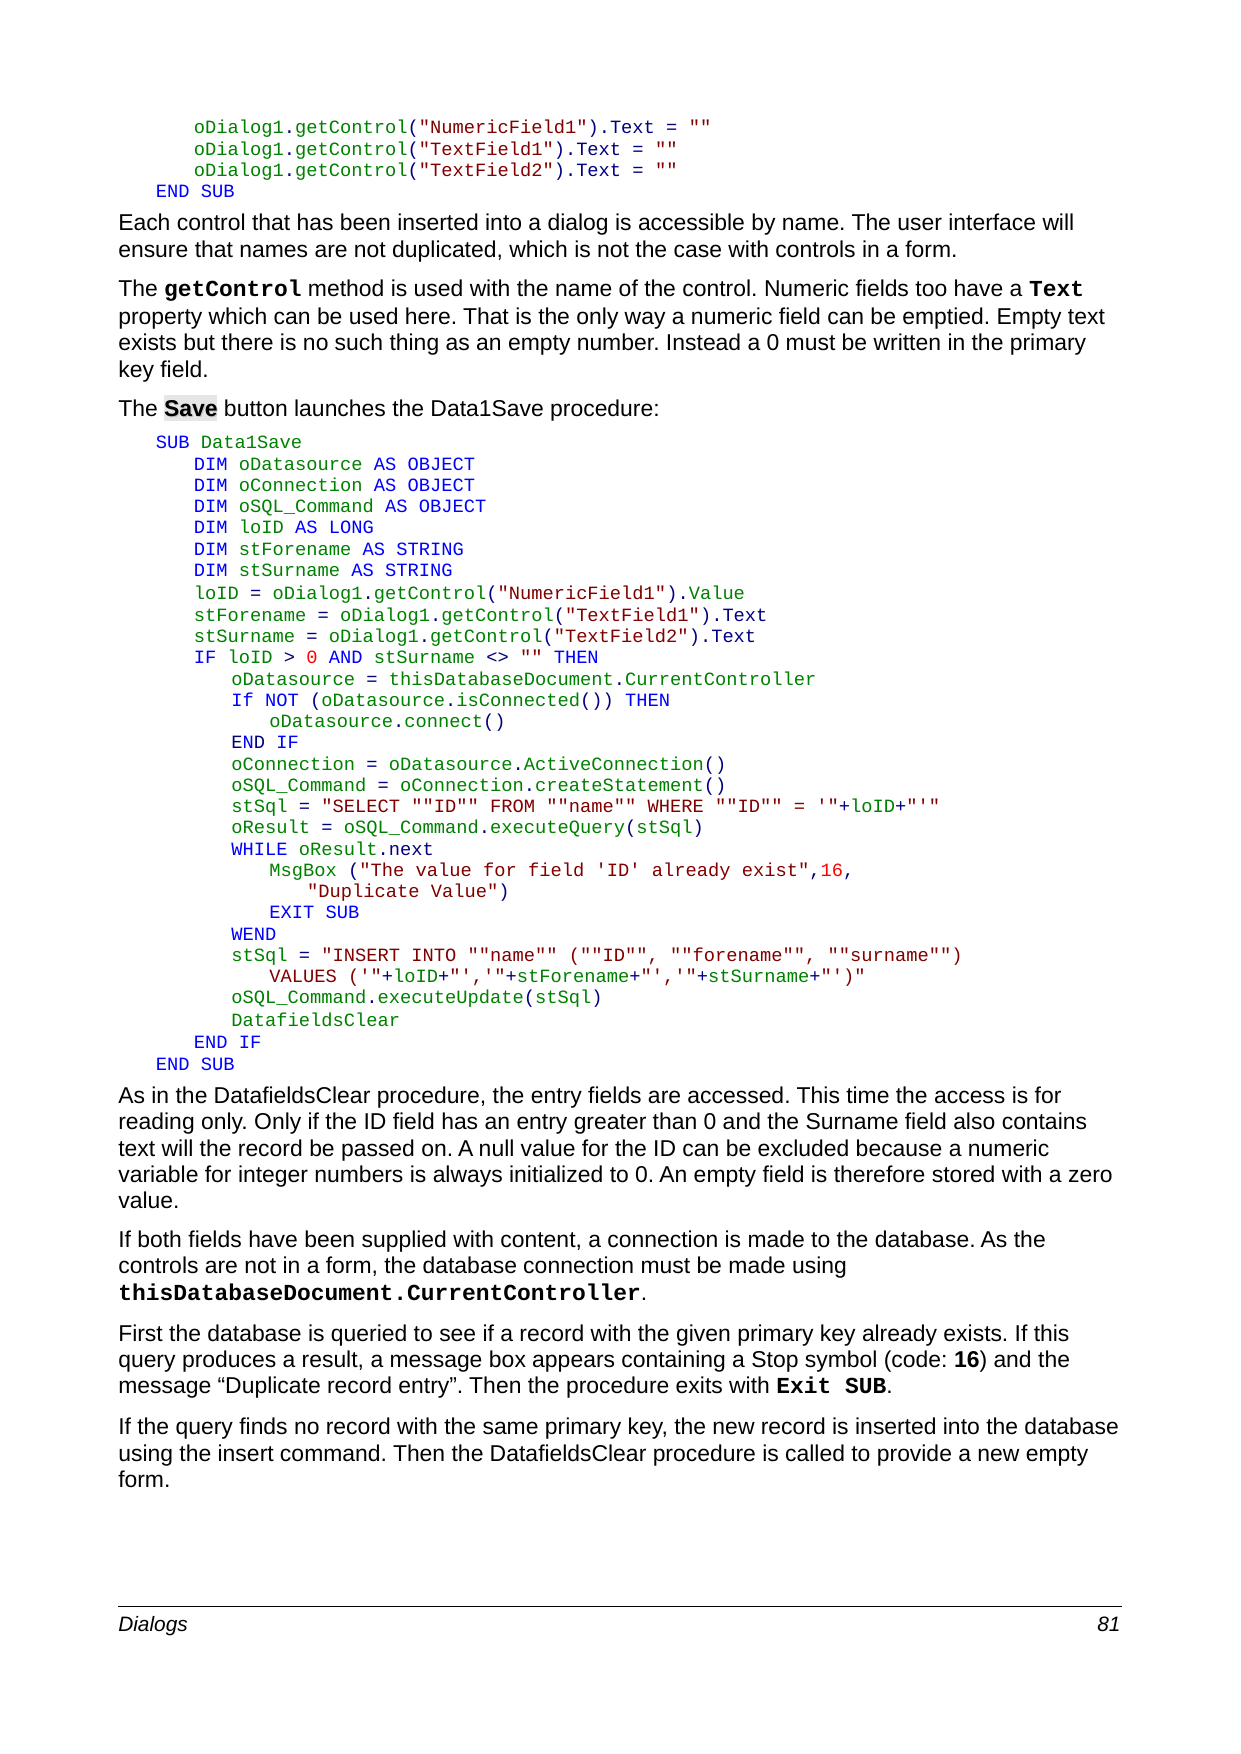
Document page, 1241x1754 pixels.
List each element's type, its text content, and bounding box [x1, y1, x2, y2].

text END IF [156, 1033, 1122, 1054]
text WHILE oResult.next [156, 839, 1122, 861]
text oConnection = oDatasource.ActiveConnection() [156, 754, 1122, 776]
text END IF [156, 733, 1122, 754]
text stForename = oDialog1.getControl("TextField1").Text [156, 606, 1122, 627]
text loID = oDialog1.getControl("NumericField1").Value [156, 582, 1122, 606]
text As in the DatafieldsClear procedure, the entry fields are accessed. This time the access is for reading only. Only if the ID field has an entry greater than 0 and the Surname field also contains text will the record be passed on. A null value for the ID can be excluded because a numeric variable for integer numbers is always initialized to 0. An empty field is therefore stored with a zero value. [118, 1082, 1122, 1214]
text stSql = "INSERT INTO ""name"" (""ID"", ""forename"", ""surname"") VALUES ('"+loID+"','"+stForename+"','"+stSurname+"')" [156, 946, 1122, 988]
text EXIT SUB [156, 903, 1122, 924]
text WEND [156, 924, 1122, 946]
text SUB Data1Save [156, 433, 1122, 454]
text oSQL_Command = oConnection.createStatement() [156, 776, 1122, 797]
text First the database is queried to see if a record with the given primary key already exists. If this query produces a result, a message box appears containing a Stop symbol (code: 16) and the message “Duplicate record entry”. Then the procedure exits with Exit SUB. [118, 1320, 1122, 1401]
text IF loID > 0 AND stSurname <> "" THEN [156, 648, 1122, 669]
text END SUB [156, 1054, 1122, 1076]
text DIM stSurname AS STRING [156, 561, 1122, 582]
text oDatasource = thisDatabaseDocument.CurrentController [156, 669, 1122, 691]
text DIM oSQL_Command AS OBJECT [156, 497, 1122, 518]
text Each control that has been inserted into a dialog is accessible by name. The user interface will ensure that names are not duplicated, which is not the case with controls in a form. [118, 209, 1122, 262]
text MsgBox ("The value for field 'ID' already exist",16, "Duplicate Value") [156, 861, 1122, 903]
text If the query finds no record with the same primary key, the new record is inserted into the database using the insert command. Then the DatafieldsClear procedure is called to provide a new empty form. [118, 1413, 1122, 1492]
text oDialog1.getControl("NumericField1").Text = "" [156, 118, 1122, 139]
text stSql = "SELECT ""ID"" FROM ""name"" WHERE ""ID"" = '"+loID+"'" [156, 797, 1122, 818]
text oResult = oSQL_Command.executeQuery(stSql) [156, 818, 1122, 839]
text The getControl method is used with the name of the control. Numeric fields too have a Text property which can be used here. That is the only way a numeric field can be emptied. Empty text exists but there is no such thing as an empty number. Instead a 0 must be written in the primary key field. [118, 274, 1122, 382]
text END SUB [156, 182, 1122, 203]
text oSQL_Command.executeUpdate(stSql) [156, 988, 1122, 1009]
text oDialog1.getControl("TextField2").Text = "" [156, 161, 1122, 182]
text oDialog1.getControl("TextField1").Text = "" [156, 139, 1122, 161]
text DatafieldsClear [156, 1009, 1122, 1033]
text oDatasource.connect() [156, 712, 1122, 733]
text The Save button launches the Data1Save procedure: [118, 394, 1122, 421]
text stSurname = oDialog1.getControl("TextField2").Text [156, 627, 1122, 648]
text DIM oDatasource AS OBJECT [156, 454, 1122, 476]
text DIM stForename AS STRING [156, 539, 1122, 561]
text If both fields have been supplied with content, a connection is made to the database. As the controls are not in a form, the database connection must be made using thisDatabaseDocument.CurrentController. [118, 1226, 1122, 1307]
text DIM loID AS LONG [156, 518, 1122, 539]
text DIM oConnection AS OBJECT [156, 476, 1122, 497]
text If NOT (oDatasource.isConnected()) THEN [156, 691, 1122, 712]
